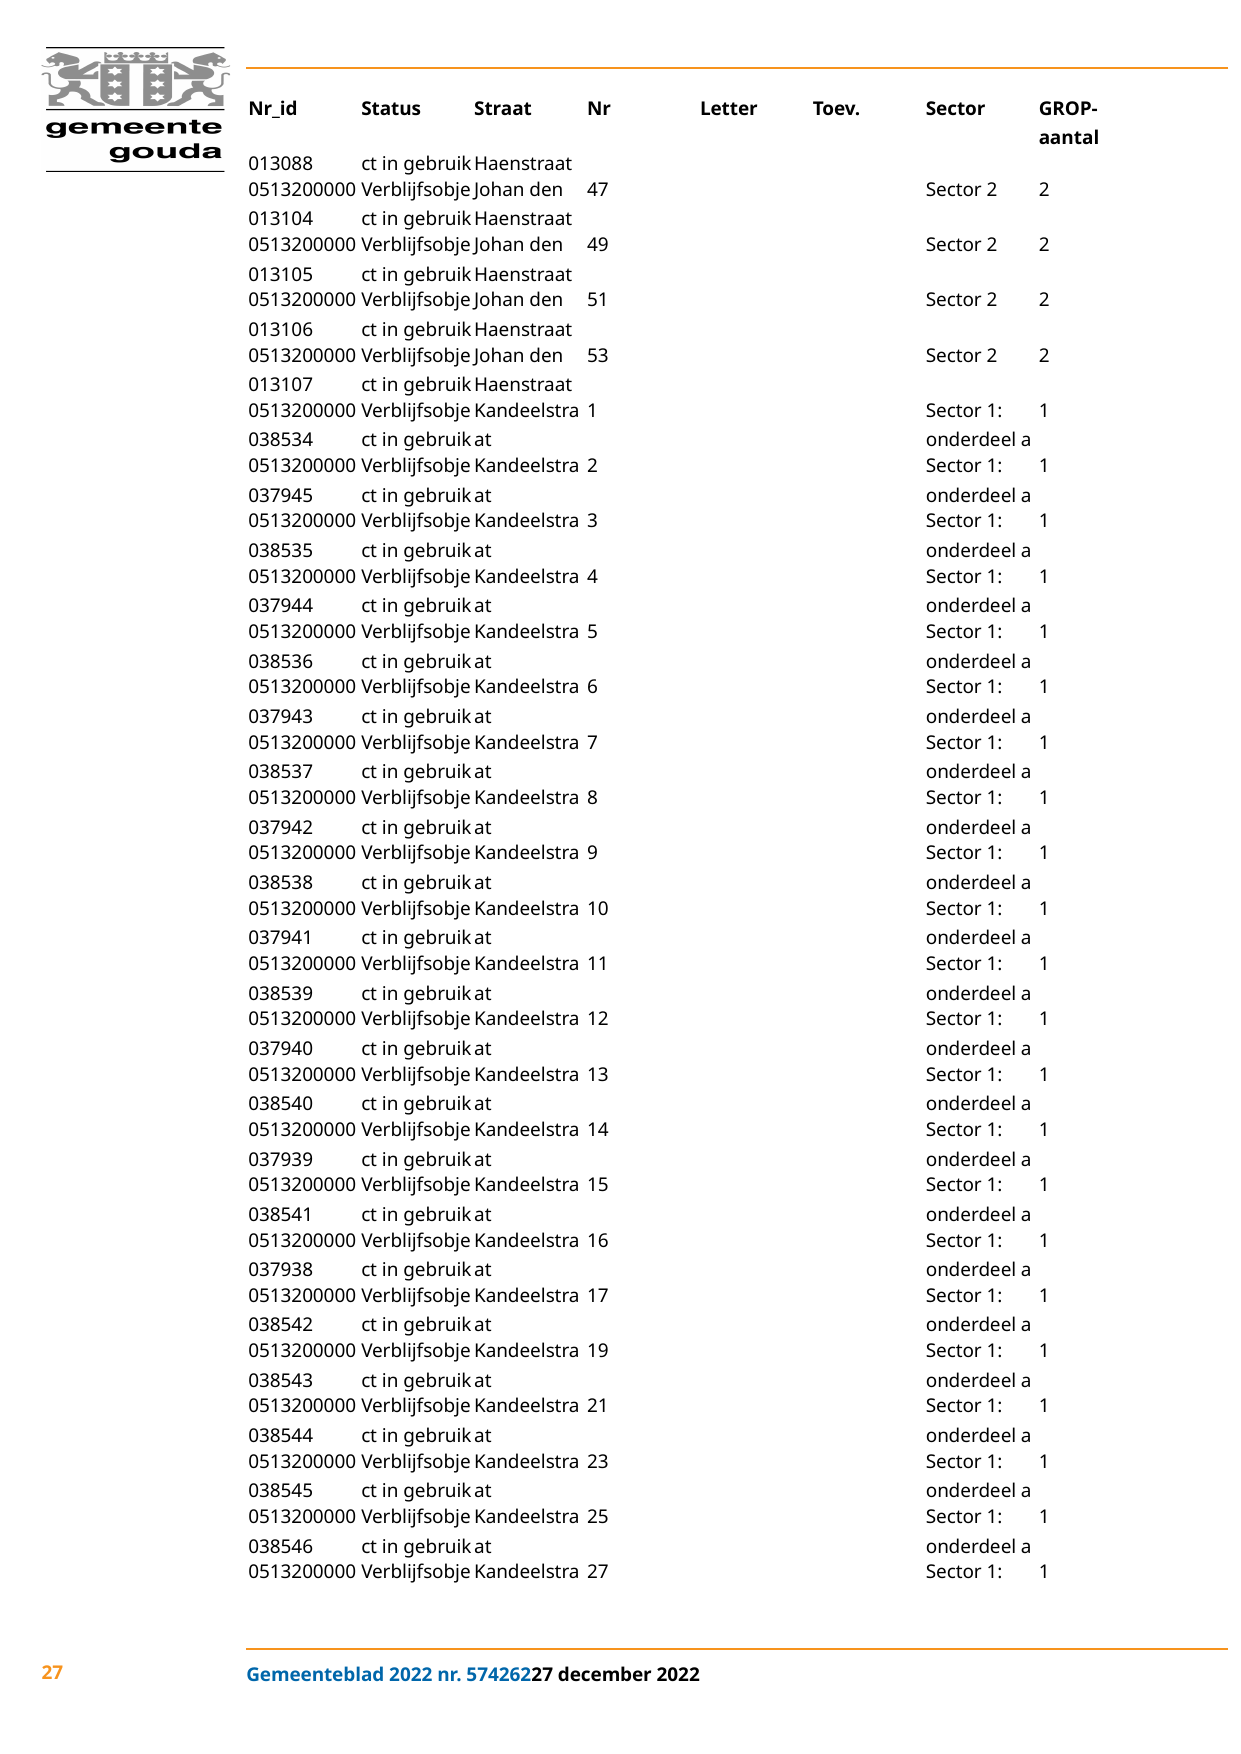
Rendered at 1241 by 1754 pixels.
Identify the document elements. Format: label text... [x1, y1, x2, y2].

table_cell Verblijfsobject in gebruik [361, 1061, 474, 1116]
table_cell Verblijfsobject in gebruik [361, 1116, 474, 1171]
table_cell Sector 1: onderdeel a [926, 729, 1038, 784]
table_cell Sector 1: onderdeel a [926, 1227, 1038, 1282]
table_cell Kandeelstraat [474, 1006, 587, 1061]
table_cell 10 [587, 895, 700, 950]
table_cell Sector 1: onderdeel a [926, 453, 1038, 508]
table_header Status [361, 95, 474, 150]
table_cell 15 [587, 1171, 700, 1227]
table_cell [813, 231, 926, 286]
table_cell Sector 1: onderdeel a [926, 1171, 1038, 1227]
table_cell Verblijfsobject in gebruik [361, 563, 474, 618]
table_cell Sector 1: onderdeel a [926, 563, 1038, 618]
table_cell 1 [1039, 1171, 1152, 1227]
table_cell 16 [587, 1227, 700, 1282]
table_cell 53 [587, 342, 700, 397]
table_cell [813, 150, 926, 176]
table_cell Sector 1: onderdeel a [926, 1006, 1038, 1061]
table_cell 2 [1039, 231, 1152, 286]
table_cell 3 [587, 508, 700, 563]
table_cell 0513200000037938 [248, 1227, 361, 1282]
table_cell 1 [1039, 840, 1152, 895]
table_cell [813, 286, 926, 342]
table_cell [813, 1006, 926, 1061]
table_cell [700, 1448, 813, 1503]
table_cell 1 [1039, 1503, 1152, 1559]
table_header Nr_id [248, 95, 361, 150]
table_cell 9 [587, 840, 700, 895]
table_cell Sector 2 [926, 231, 1038, 286]
table_cell 14 [587, 1116, 700, 1171]
table_cell Kandeelstraat [474, 1171, 587, 1227]
table_cell 0513200000038541 [248, 1171, 361, 1227]
table_cell [813, 840, 926, 895]
table_cell Kandeelstraat [474, 618, 587, 674]
table_cell Verblijfsobject in gebruik [361, 840, 474, 895]
table_cell Kandeelstraat [474, 729, 587, 784]
table_cell Sector 1: onderdeel a [926, 1393, 1038, 1448]
table_cell Haenstraat [474, 150, 587, 176]
table_cell [700, 784, 813, 839]
table_cell Verblijfsobject in gebruik [361, 453, 474, 508]
table_cell [700, 150, 813, 176]
table_cell Sector 1: onderdeel a [926, 508, 1038, 563]
table_cell 013088 [248, 150, 361, 176]
table_cell 0513200000013106 [248, 286, 361, 342]
table_cell [813, 1282, 926, 1337]
picture [41, 47, 231, 172]
table_cell 1 [1039, 784, 1152, 839]
table_cell [813, 784, 926, 839]
table_cell 11 [587, 950, 700, 1006]
table_cell 0513200000038543 [248, 1338, 361, 1393]
table_cell Sector 2 [926, 342, 1038, 397]
table_cell 0513200000037940 [248, 1006, 361, 1061]
table_cell Sector 1: onderdeel a [926, 1338, 1038, 1393]
table_cell Kandeelstraat [474, 1116, 587, 1171]
table_cell Johan den Haenstraat [474, 176, 587, 231]
table_header GROP-aantal [1039, 95, 1152, 150]
table_cell [813, 1338, 926, 1393]
table_cell Kandeelstraat [474, 508, 587, 563]
table_cell [813, 397, 926, 452]
table_cell Kandeelstraat [474, 453, 587, 508]
table_cell 2 [587, 453, 700, 508]
table_cell 0513200000038535 [248, 508, 361, 563]
table_cell [1039, 150, 1152, 176]
table_cell 0513200000037939 [248, 1116, 361, 1171]
table_cell 0513200000037942 [248, 784, 361, 839]
table_cell [587, 150, 700, 176]
table_cell ct in gebruik [361, 150, 474, 176]
table_cell 1 [1039, 1393, 1152, 1448]
table_cell 0513200000038538 [248, 840, 361, 895]
table_cell [813, 1227, 926, 1282]
table_cell [700, 1116, 813, 1171]
table_cell Kandeelstraat [474, 950, 587, 1006]
table_cell Kandeelstraat [474, 1338, 587, 1393]
table_cell 27 [587, 1559, 700, 1584]
table_cell Verblijfsobject in gebruik [361, 618, 474, 674]
table_cell [813, 1448, 926, 1503]
table_cell [700, 508, 813, 563]
table_cell 0513200000037943 [248, 674, 361, 729]
table_cell Sector 1: onderdeel a [926, 1061, 1038, 1116]
table_cell Verblijfsobject in gebruik [361, 286, 474, 342]
table_cell [813, 1503, 926, 1559]
table_cell Kandeelstraat [474, 397, 587, 452]
table_cell 0513200000037944 [248, 563, 361, 618]
table_cell 4 [587, 563, 700, 618]
table_cell 0513200000038539 [248, 950, 361, 1006]
table_cell Kandeelstraat [474, 563, 587, 618]
table_cell [813, 1171, 926, 1227]
table_cell 1 [1039, 1338, 1152, 1393]
table_cell Verblijfsobject in gebruik [361, 729, 474, 784]
table_cell [813, 618, 926, 674]
table_cell Sector 1: [926, 1559, 1038, 1584]
table_cell 0513200000038542 [248, 1282, 361, 1337]
table_cell [700, 1338, 813, 1393]
table_cell 2 [1039, 342, 1152, 397]
table_cell Kandeelstra [474, 1559, 587, 1584]
table_cell [813, 1061, 926, 1116]
table_cell Johan den Haenstraat [474, 286, 587, 342]
table_cell 1 [1039, 1559, 1152, 1584]
table_cell 25 [587, 1503, 700, 1559]
table_cell [700, 1503, 813, 1559]
table_cell Kandeelstraat [474, 840, 587, 895]
table_cell [700, 674, 813, 729]
table_cell [700, 397, 813, 452]
table_cell 1 [1039, 1006, 1152, 1061]
table_cell [813, 895, 926, 950]
table_cell 2 [1039, 176, 1152, 231]
table_cell 5 [587, 618, 700, 674]
table_cell Kandeelstraat [474, 1061, 587, 1116]
table_cell 1 [1039, 563, 1152, 618]
table_cell 0513200000038544 [248, 1393, 361, 1448]
table_cell 1 [1039, 729, 1152, 784]
table_cell 1 [1039, 1282, 1152, 1337]
table_cell [700, 729, 813, 784]
table_cell Verblijfsobject in gebruik [361, 176, 474, 231]
table_cell Sector 2 [926, 176, 1038, 231]
table_cell [700, 563, 813, 618]
table_cell Sector 1: onderdeel a [926, 784, 1038, 839]
table_cell Sector 1: onderdeel a [926, 397, 1038, 452]
table_cell [700, 1282, 813, 1337]
table_cell 0513200000038540 [248, 1061, 361, 1116]
table_cell 13 [587, 1061, 700, 1116]
table_cell 51 [587, 286, 700, 342]
table_cell Kandeelstraat [474, 1393, 587, 1448]
table_cell Verblijfsobject in gebruik [361, 397, 474, 452]
table_cell Sector 1: onderdeel a [926, 1116, 1038, 1171]
table_cell [926, 150, 1038, 176]
table_cell 49 [587, 231, 700, 286]
table_cell 1 [1039, 674, 1152, 729]
table_cell Verblijfsobject in gebruik [361, 508, 474, 563]
table_cell 23 [587, 1448, 700, 1503]
table_cell [700, 1171, 813, 1227]
table_cell 12 [587, 1006, 700, 1061]
table_header Nr [587, 95, 700, 150]
table_cell Verblijfsobject in gebruik [361, 1393, 474, 1448]
table_cell [700, 1393, 813, 1448]
table_header Sector [926, 95, 1038, 150]
table_cell Verblijfsobject in gebruik [361, 1338, 474, 1393]
table_cell [700, 1559, 813, 1584]
table_cell [813, 950, 926, 1006]
table_cell [700, 1227, 813, 1282]
table_cell Sector 1: onderdeel a [926, 895, 1038, 950]
table_cell Verblijfsobject in gebruik [361, 784, 474, 839]
table_cell 0513200000038537 [248, 729, 361, 784]
table_header Letter [700, 95, 813, 150]
table_cell [700, 895, 813, 950]
table_cell 0513200000038534 [248, 397, 361, 452]
table_cell Verblijfsobject in gebruik [361, 231, 474, 286]
table_cell 1 [1039, 950, 1152, 1006]
table_cell [700, 453, 813, 508]
table_cell [700, 286, 813, 342]
table_cell 1 [1039, 1061, 1152, 1116]
table_cell 0513200000038536 [248, 618, 361, 674]
table_cell 0513200000 [248, 1559, 361, 1584]
table_cell 1 [1039, 1448, 1152, 1503]
table_cell [700, 950, 813, 1006]
table_cell Verblijfsobject in gebruik [361, 1006, 474, 1061]
table_cell [813, 1559, 926, 1584]
table_cell 0513200000037945 [248, 453, 361, 508]
table_cell [813, 508, 926, 563]
table_cell 0513200000013104 [248, 176, 361, 231]
table_cell 0513200000013105 [248, 231, 361, 286]
table_cell [813, 729, 926, 784]
table_cell [813, 176, 926, 231]
table_cell Kandeelstraat [474, 674, 587, 729]
table_cell Sector 1: onderdeel a [926, 950, 1038, 1006]
table_cell [700, 840, 813, 895]
table_cell Sector 1: onderdeel a [926, 674, 1038, 729]
table_cell 17 [587, 1282, 700, 1337]
table_cell 0513200000037941 [248, 895, 361, 950]
table_cell Verblijfsobject in gebruik [361, 342, 474, 397]
table_cell [700, 231, 813, 286]
table_cell Verblijfsobject in gebruik [361, 950, 474, 1006]
table_cell 6 [587, 674, 700, 729]
table_header Toev. [813, 95, 926, 150]
table_cell Kandeelstraat [474, 1503, 587, 1559]
table_cell Kandeelstraat [474, 1227, 587, 1282]
table_cell 1 [1039, 453, 1152, 508]
table_cell [700, 1061, 813, 1116]
table_cell [700, 176, 813, 231]
table_cell [813, 453, 926, 508]
table_header Straat [474, 95, 587, 150]
table_cell Johan den Haenstraat [474, 342, 587, 397]
table_cell Verblijfsobject in gebruik [361, 1503, 474, 1559]
table_cell Sector 1: onderdeel a [926, 840, 1038, 895]
table_cell Verblijfsobject in gebruik [361, 1282, 474, 1337]
table_cell [700, 1006, 813, 1061]
table_cell Sector 1: onderdeel a [926, 618, 1038, 674]
table_cell 1 [1039, 1116, 1152, 1171]
table_cell [813, 1393, 926, 1448]
table_cell 2 [1039, 286, 1152, 342]
table_cell 0513200000038546 [248, 1503, 361, 1559]
table_cell [700, 618, 813, 674]
table_cell 0513200000013107 [248, 342, 361, 397]
table_cell 1 [587, 397, 700, 452]
table_cell Johan den Haenstraat [474, 231, 587, 286]
table_cell 19 [587, 1338, 700, 1393]
table_cell 0513200000038545 [248, 1448, 361, 1503]
table_cell Sector 1: onderdeel a [926, 1282, 1038, 1337]
table_cell Verblijfsobject in gebruik [361, 1171, 474, 1227]
table_cell [700, 342, 813, 397]
table_cell Kandeelstraat [474, 895, 587, 950]
table_cell Verblijfsobje [361, 1559, 474, 1584]
table_cell 47 [587, 176, 700, 231]
table_cell Sector 1: onderdeel a [926, 1448, 1038, 1503]
table_cell 1 [1039, 618, 1152, 674]
table_cell Kandeelstraat [474, 1448, 587, 1503]
table_cell 7 [587, 729, 700, 784]
table_cell Verblijfsobject in gebruik [361, 1227, 474, 1282]
table_cell Kandeelstraat [474, 784, 587, 839]
table_cell [813, 342, 926, 397]
table_cell Kandeelstraat [474, 1282, 587, 1337]
table_cell Verblijfsobject in gebruik [361, 895, 474, 950]
table_cell 1 [1039, 397, 1152, 452]
table_cell Verblijfsobject in gebruik [361, 1448, 474, 1503]
table_cell Sector 1: onderdeel a [926, 1503, 1038, 1559]
table_cell [813, 674, 926, 729]
table_cell 21 [587, 1393, 700, 1448]
table_cell 1 [1039, 508, 1152, 563]
table_cell [813, 1116, 926, 1171]
table_cell 1 [1039, 895, 1152, 950]
table_cell [813, 563, 926, 618]
table_cell 1 [1039, 1227, 1152, 1282]
table_cell Sector 2 [926, 286, 1038, 342]
table_cell 8 [587, 784, 700, 839]
table_cell Verblijfsobject in gebruik [361, 674, 474, 729]
